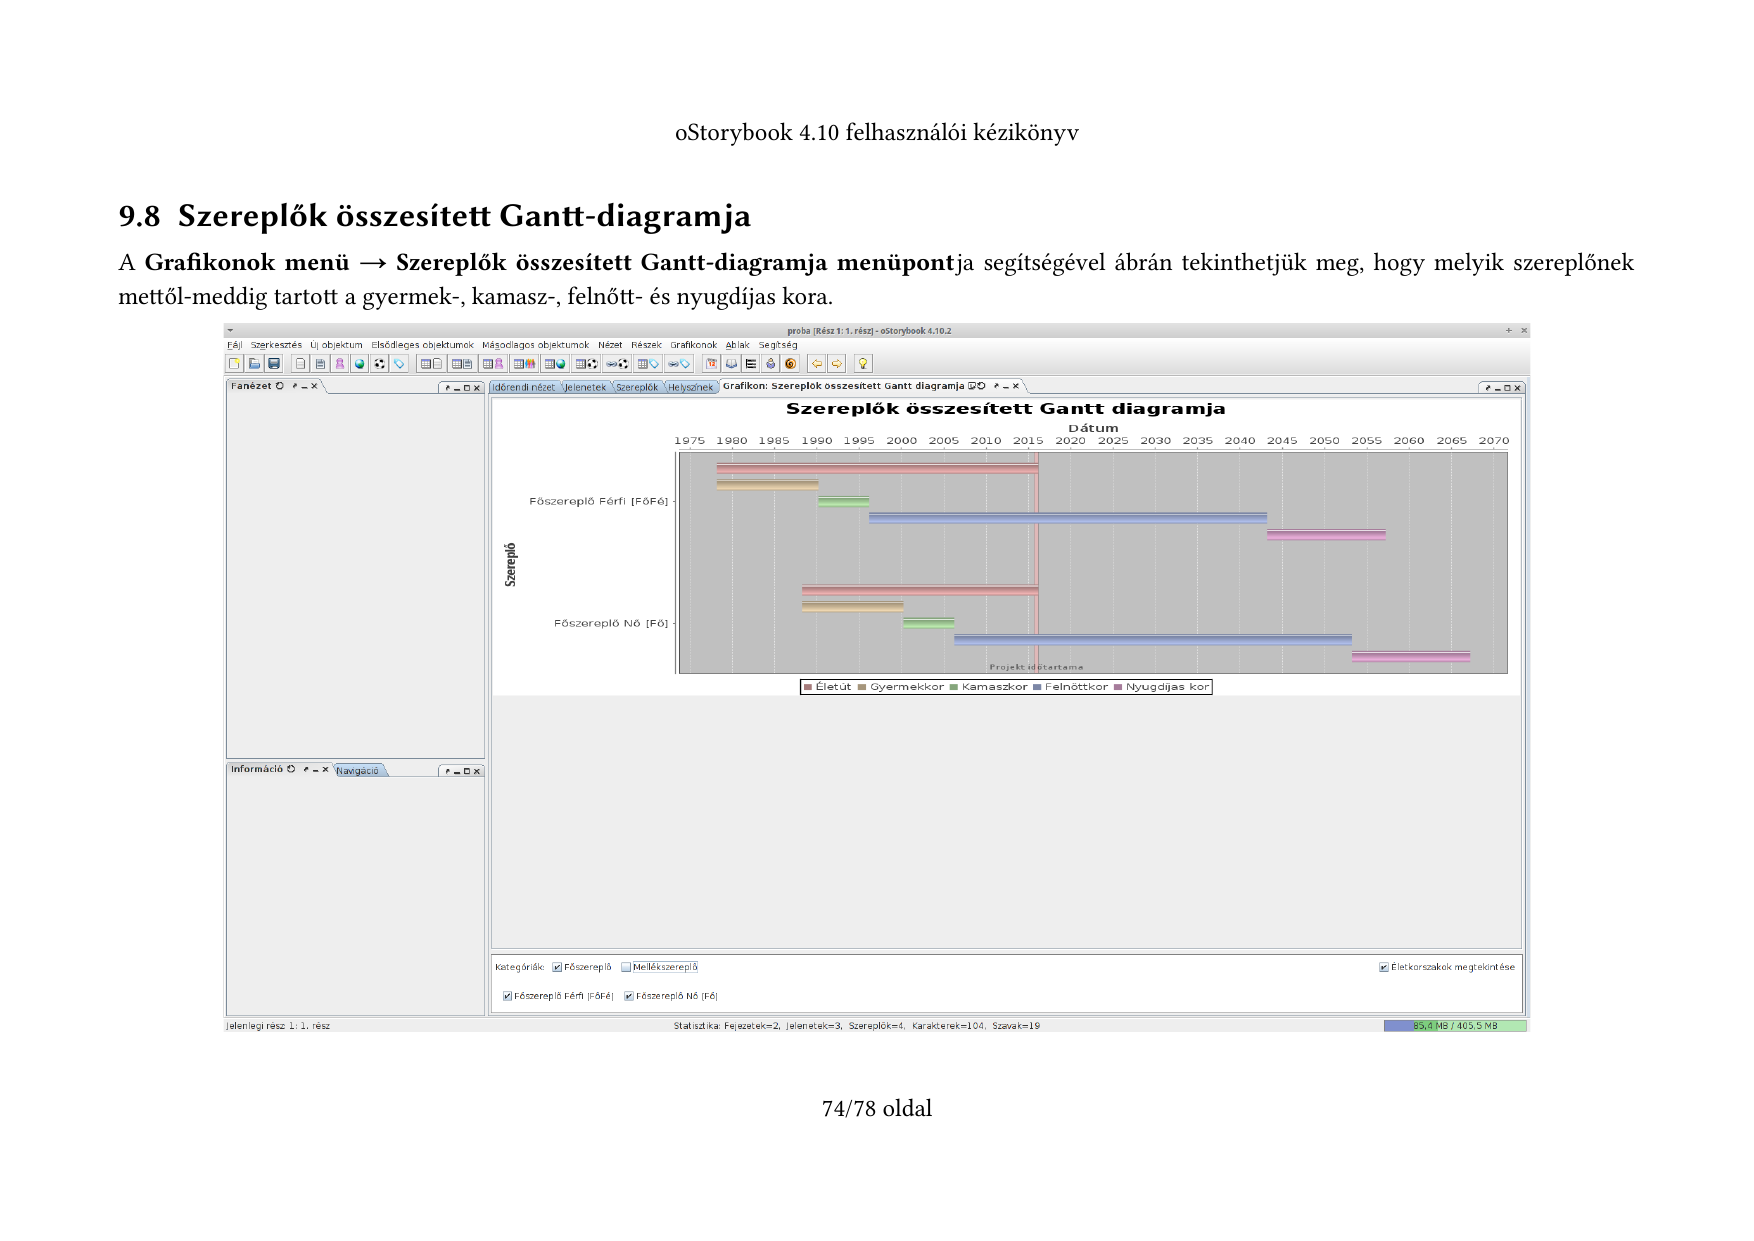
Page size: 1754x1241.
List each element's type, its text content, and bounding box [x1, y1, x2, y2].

text A Grafikonok menü → Szereplők összesített Gantt-diagramja menüpontja segítségével ábrán tekinthetjük meg, hogy melyik szereplőnek mettől-meddig tartott a gyermek-, kamasz-, felnőtt- és nyugdíjas kora. [118, 247, 1636, 310]
picture [223, 322, 1531, 1032]
subtitle Szereplők összesített Gantt-diagramja [118, 197, 1636, 235]
